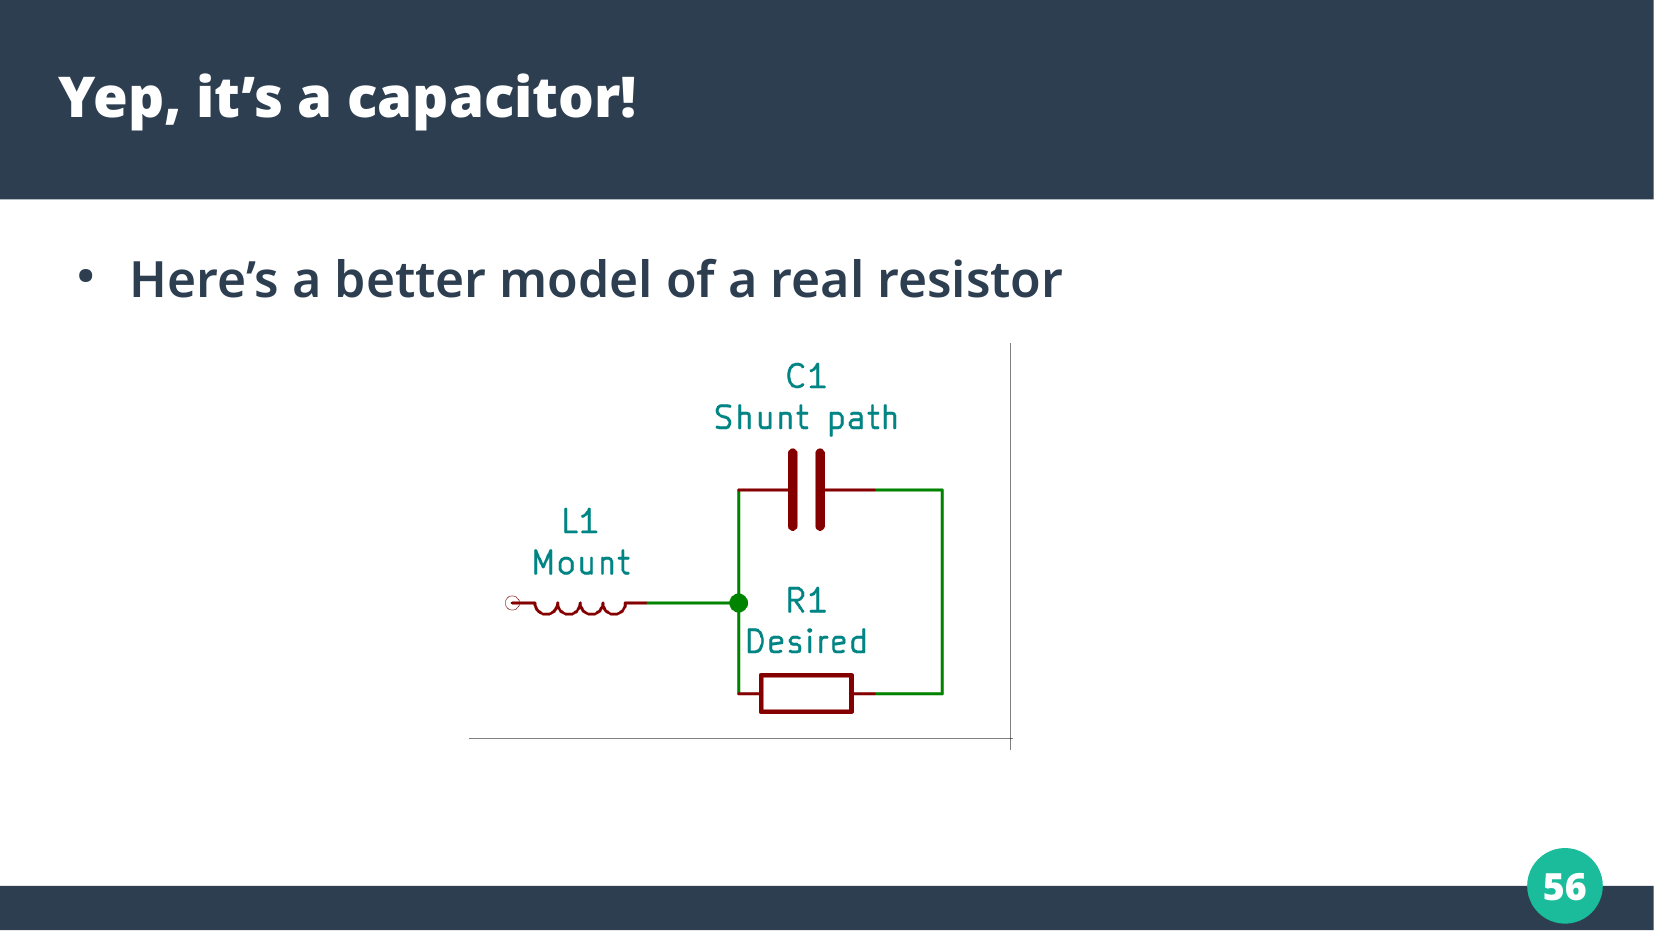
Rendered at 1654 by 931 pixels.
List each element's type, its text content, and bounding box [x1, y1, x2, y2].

title Yep, it’s a capacitor! [59, 37, 1595, 155]
list Here’s a better model of a real resistor [59, 243, 1595, 864]
picture [469, 343, 1013, 751]
